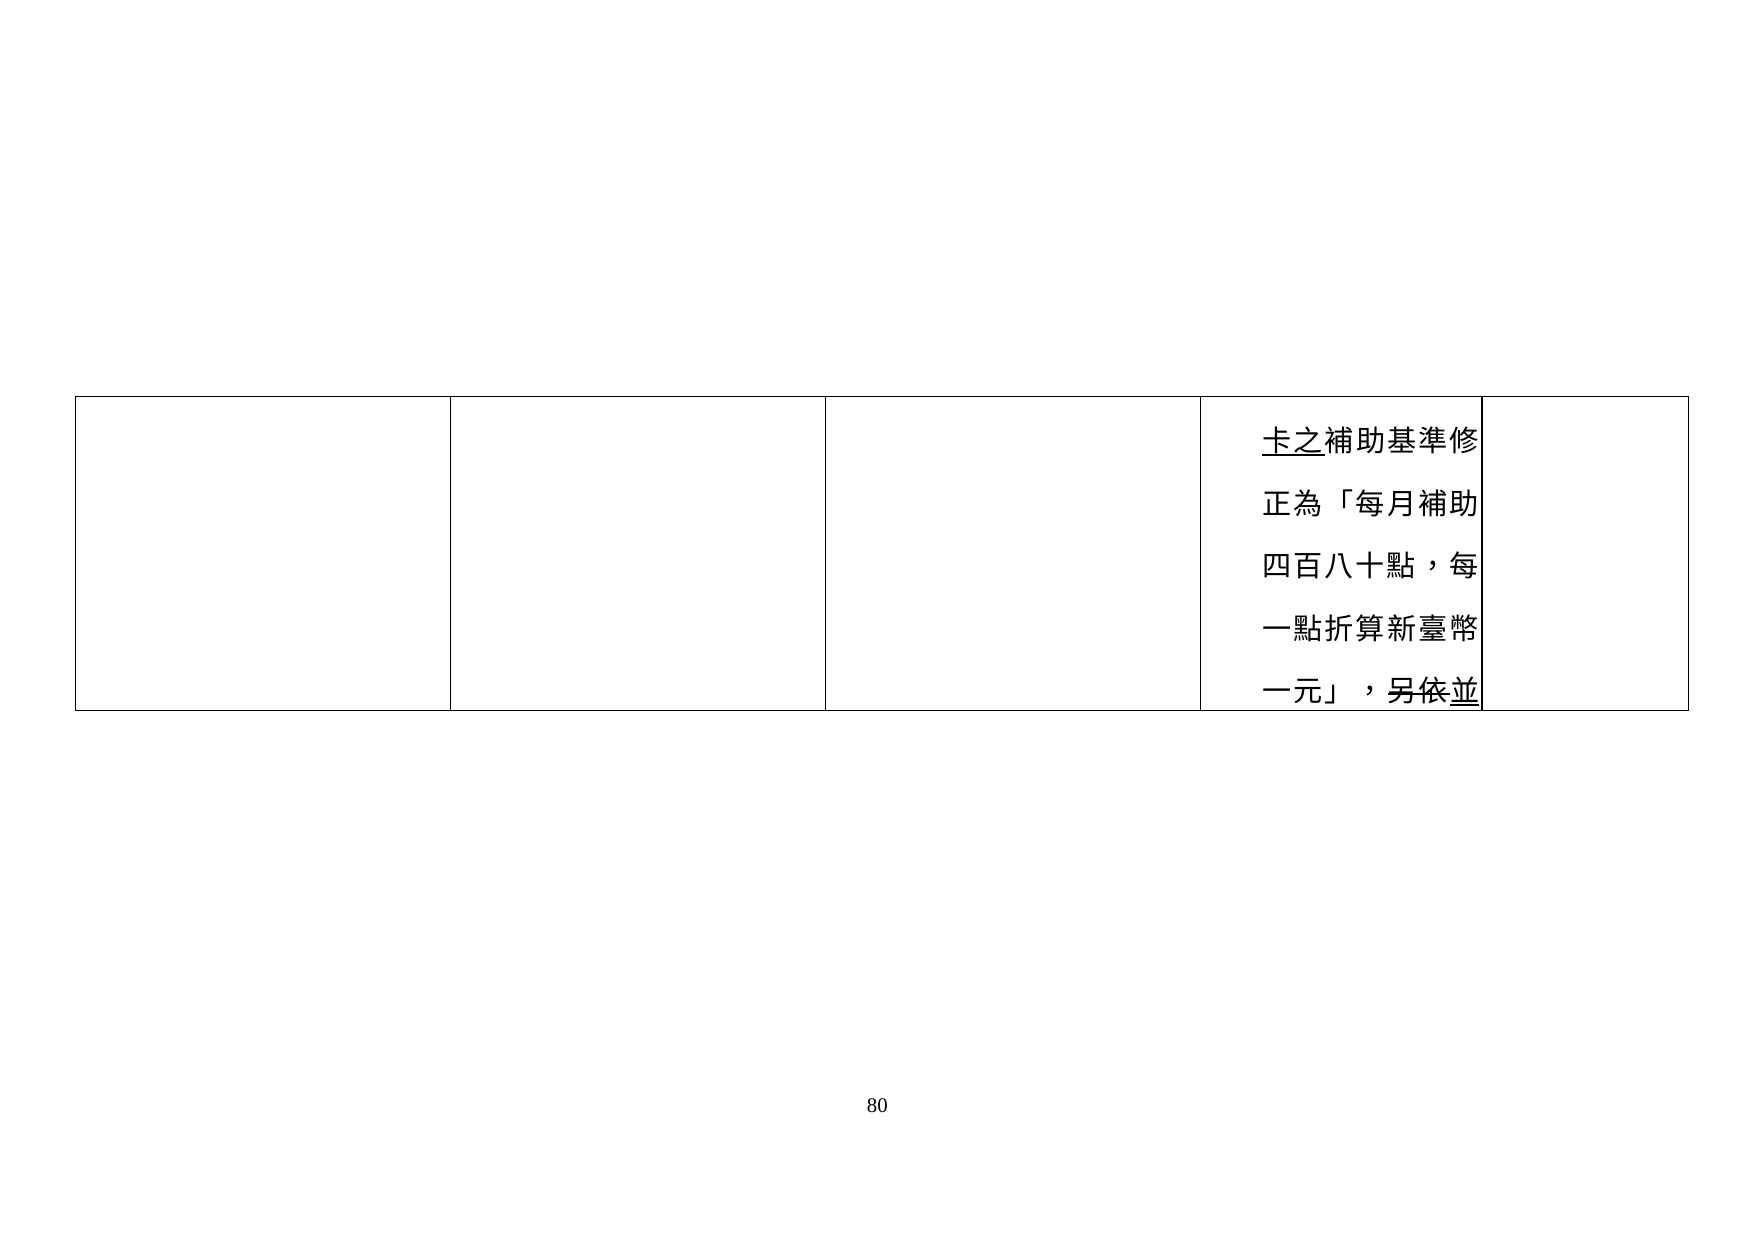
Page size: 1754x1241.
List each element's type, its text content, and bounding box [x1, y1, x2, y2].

table_cell [826, 397, 1200, 710]
table_cell 卡之補助基準修正為「每月補助四百八十點，每一點折算新臺幣一元」，另依並 [1201, 397, 1481, 710]
table_cell [1483, 397, 1688, 710]
table_cell [76, 397, 450, 710]
table_cell [451, 397, 825, 710]
